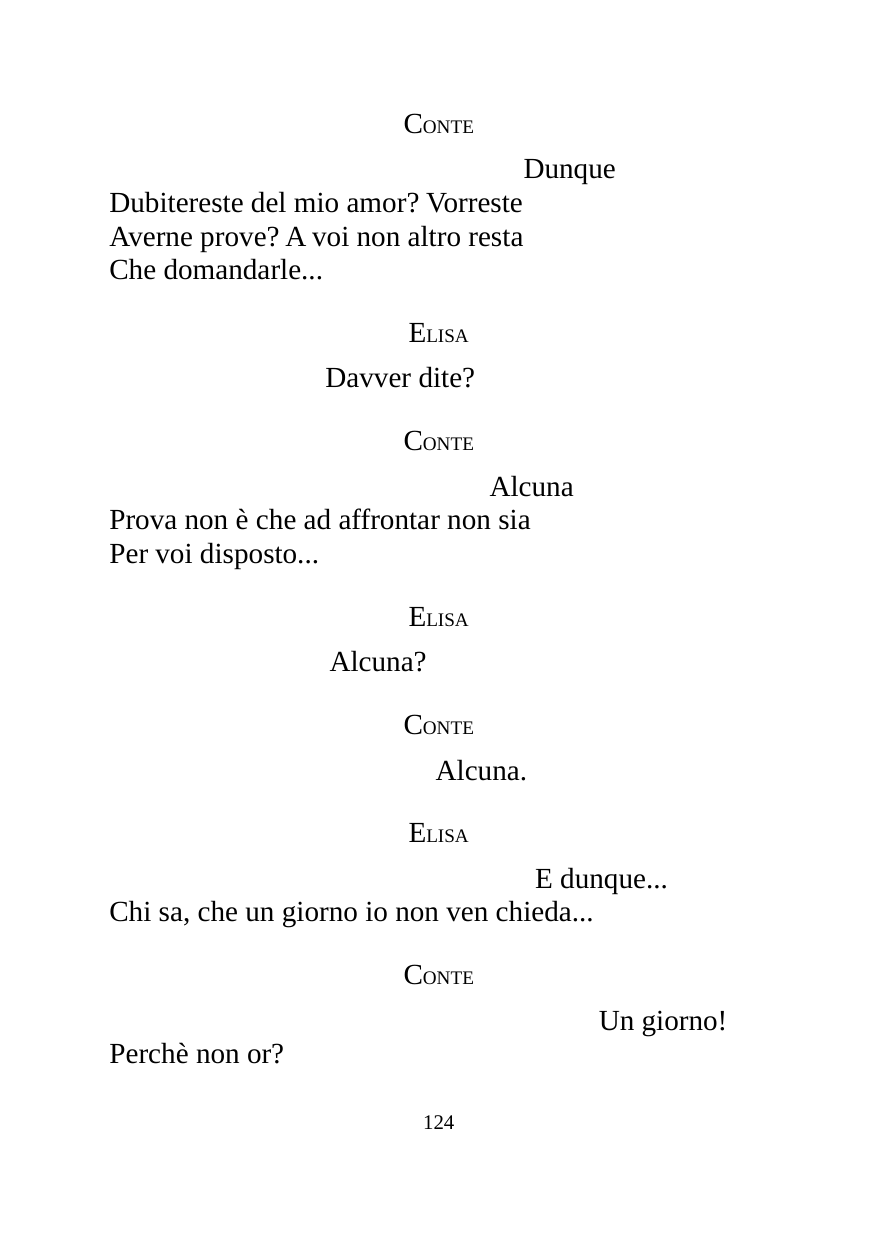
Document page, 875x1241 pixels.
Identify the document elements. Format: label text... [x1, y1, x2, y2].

text Alcuna [489, 469, 768, 502]
text Alcuna. [435, 753, 768, 786]
text Elisa [109, 599, 768, 632]
text Elisa [109, 816, 768, 849]
text Conte [109, 707, 768, 741]
text Dunque [523, 152, 768, 185]
text E dunque... [535, 861, 768, 894]
text Averne prove? A voi non altro resta [109, 219, 768, 252]
text Elisa [109, 315, 768, 349]
text Un giorno! [598, 1003, 768, 1036]
text Dubitereste del mio amor? Vorreste [109, 185, 768, 219]
text Prova non è che ad affrontar non sia [109, 502, 768, 536]
text Perchè non or? [109, 1036, 768, 1070]
text Chi sa, che un giorno io non ven chieda... [109, 894, 768, 928]
text Per voi disposto... [109, 536, 768, 569]
text Che domandarle... [109, 252, 768, 286]
text Alcuna? [329, 644, 768, 678]
text Conte [109, 423, 768, 457]
text Davver dite? [325, 361, 768, 394]
text Conte [109, 957, 768, 991]
text Conte [109, 106, 768, 140]
